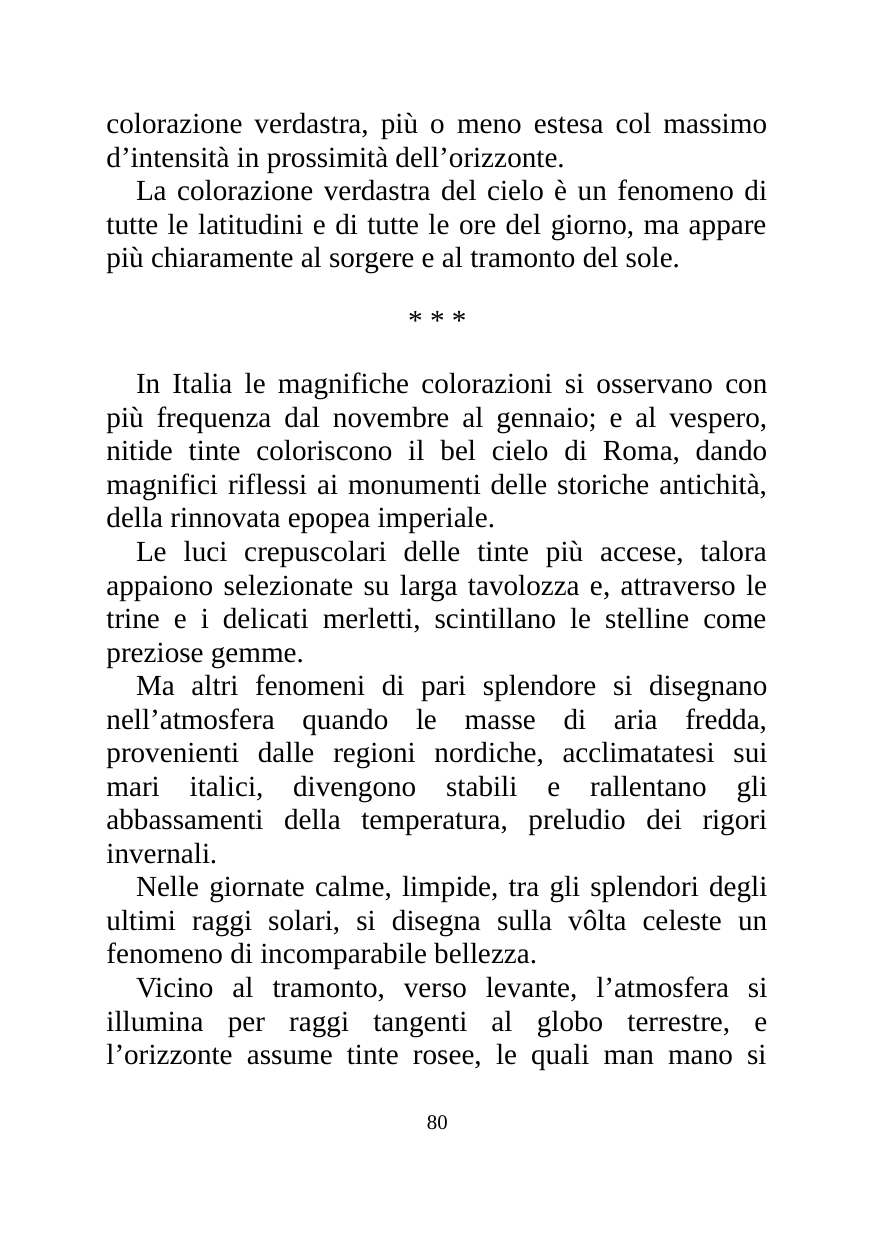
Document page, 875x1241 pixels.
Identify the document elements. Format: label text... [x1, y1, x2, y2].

text Nelle giornate calme, limpide, tra gli splendori degli ultimi raggi solari, si disegna sulla vôlta celeste un fenomeno di incomparabile bellezza. [106, 869, 768, 970]
text Le luci crepuscolari delle tinte più accese, talora appaiono selezionate su larga tavolozza e, attraverso le trine e i delicati merletti, scintillano le stelline come preziose gemme. [106, 534, 768, 668]
text colorazione verdastra, più o meno estesa col massimo d’intensità in prossimità dell’orizzonte. [106, 106, 768, 173]
text In Italia le magnifiche colorazioni si osservano con più frequenza dal novembre al gennaio; e al vespero, nitide tinte coloriscono il bel cielo di Roma, dando magnifici riflessi ai monumenti delle storiche antichità, della rinnovata epopea imperiale. [106, 366, 768, 534]
text * * * [106, 303, 768, 337]
text Vicino al tramonto, verso levante, l’atmosfera si illumina per raggi tangenti al globo terrestre, e l’orizzonte assume tinte rosee, le quali man mano si [106, 970, 768, 1071]
text La colorazione verdastra del cielo è un fenomeno di tutte le latitudini e di tutte le ore del giorno, ma appare più chiaramente al sorgere e al tramonto del sole. [106, 173, 768, 274]
text Ma altri fenomeni di pari splendore si disegnano nell’atmosfera quando le masse di aria fredda, provenienti dalle regioni nordiche, acclimatatesi sui mari italici, divengono stabili e rallentano gli abbassamenti della temperatura, preludio dei rigori invernali. [106, 668, 768, 869]
